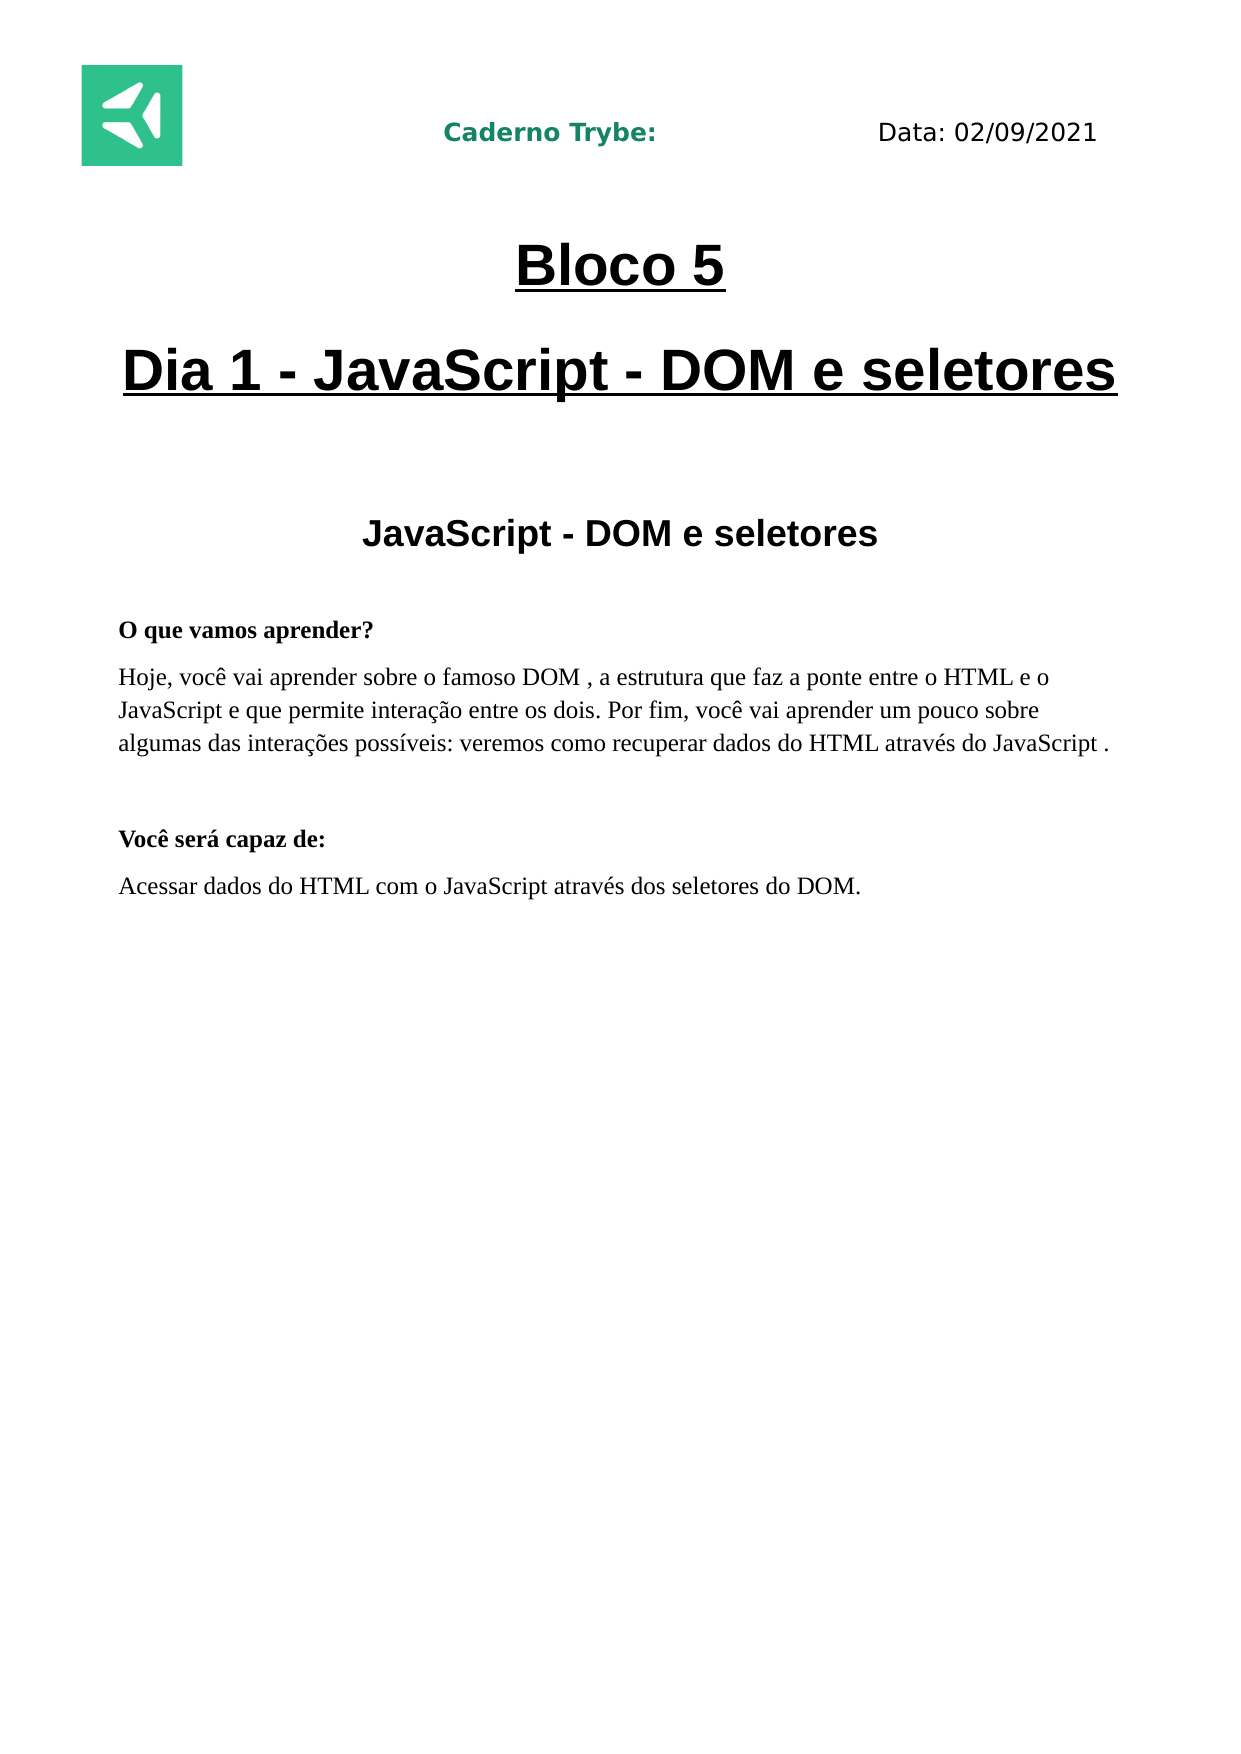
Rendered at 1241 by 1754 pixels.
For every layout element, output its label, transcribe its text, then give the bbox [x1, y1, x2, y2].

title Bloco 5 [118, 231, 1122, 298]
text O que vamos aprender? [118, 615, 1122, 644]
subtitle JavaScript - DOM e seletores [118, 512, 1122, 555]
title Dia 1 - JavaScript - DOM e seletores [118, 335, 1122, 402]
picture [81, 65, 183, 166]
text Acessar dados do HTML com o JavaScript através dos seletores do DOM. [118, 871, 1122, 900]
text Você será capaz de: [118, 824, 1122, 852]
text Hoje, você vai aprender sobre o famoso DOM , a estrutura que faz a ponte entre o HTML e o JavaScript e que permite interação entre os dois. Por fim, você vai aprender um pouco sobre algumas das interações possíveis: veremos como recuperar dados do HTML através do JavaScript . [118, 662, 1122, 757]
